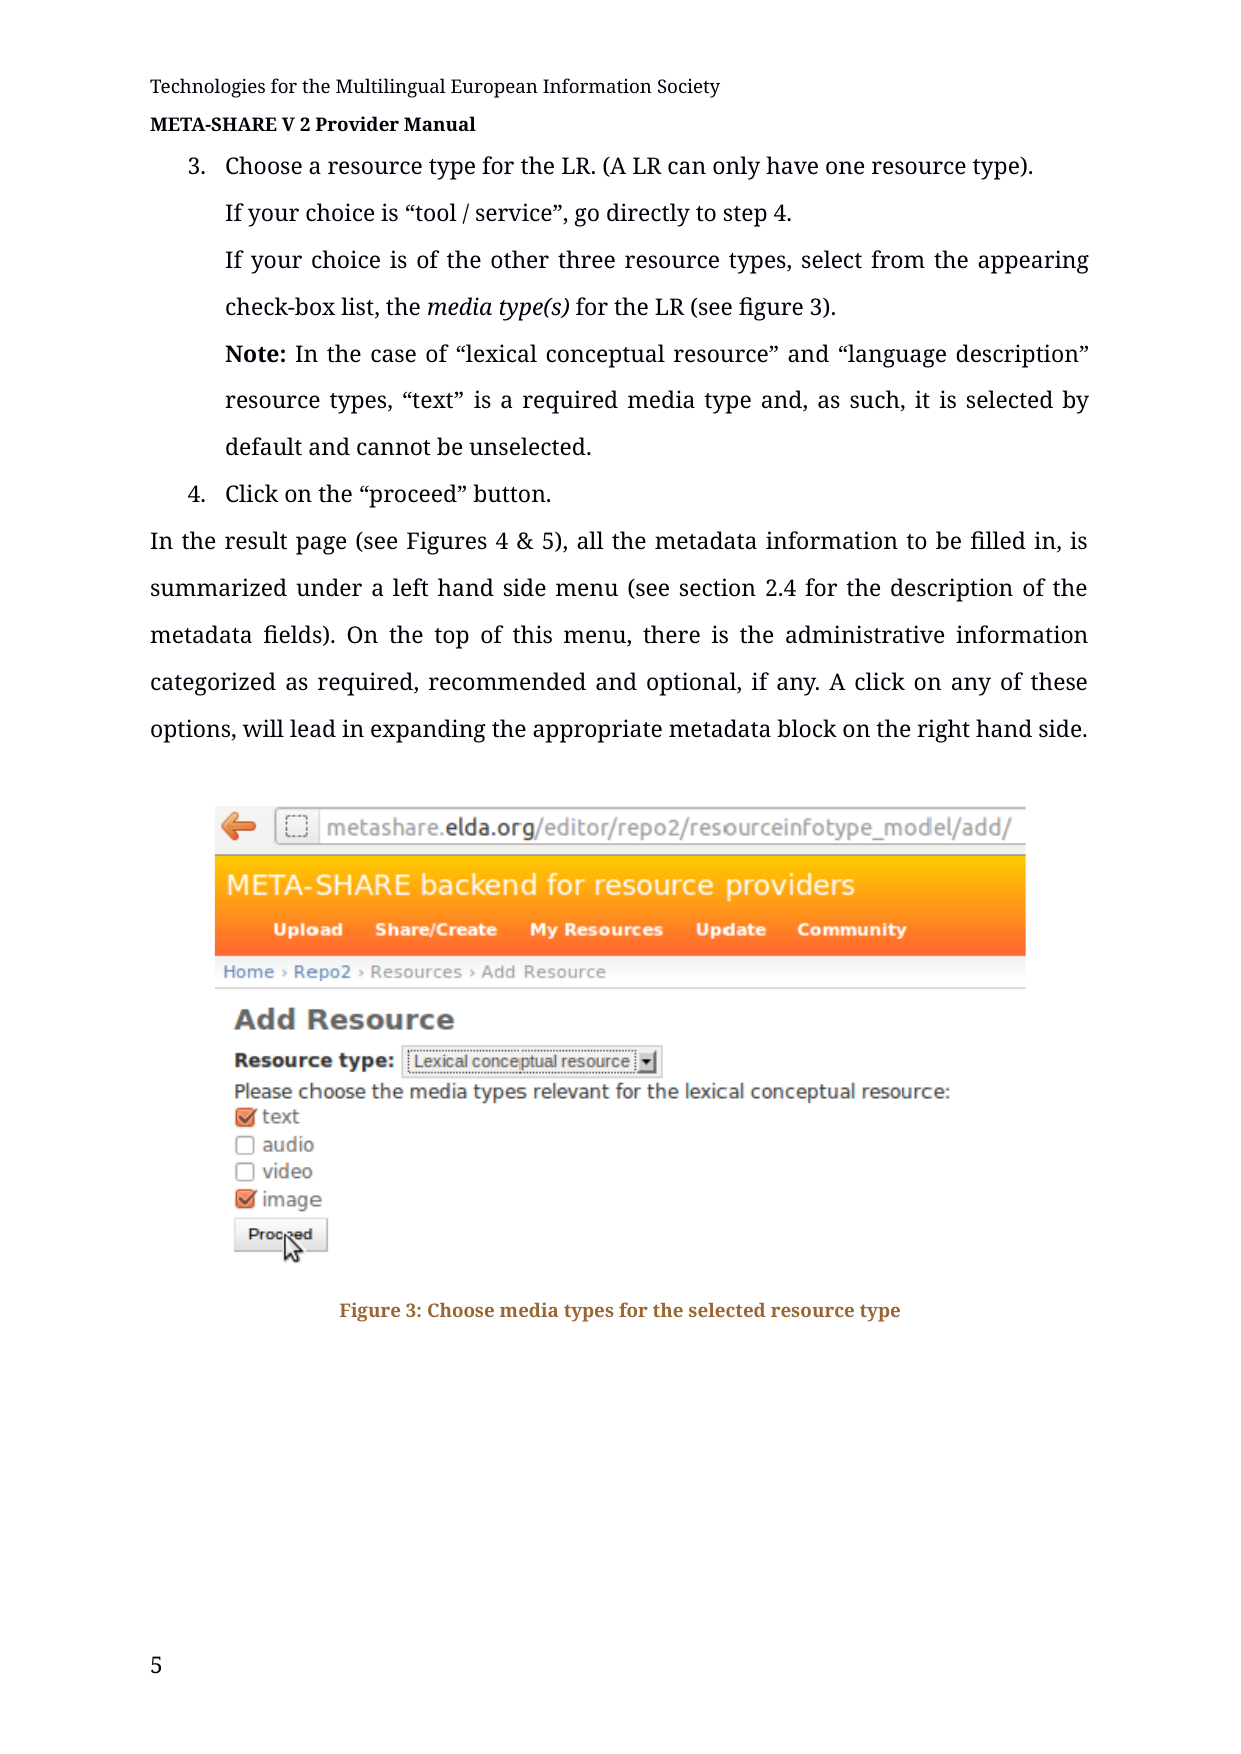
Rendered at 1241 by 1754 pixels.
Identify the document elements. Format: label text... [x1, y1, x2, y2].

text In the result page (see Figures 4 & 5), all the metadata information to be filled in, is summarized under a left hand side menu (see section 2.4 for the description of the metadata fields). On the top of this menu, there is the administrative information categorized as required, recommended and optional, if any. A click on any of these options, will lead in expanding the appropriate metadata block on the right hand side. [150, 525, 1090, 744]
text Note: In the case of “lexical conceptual resource” and “language description” resource types, “text” is a required media type and, as such, it is selected by default and cannot be unselected. [225, 337, 1090, 462]
text If your choice is of the other three resource types, select from the appearing check-box list, the media type(s) for the LR (see figure 3). [225, 244, 1090, 322]
text Figure 3: Choose media types for the selected resource type [150, 1285, 1090, 1323]
list Choose a resource type for the LR. (A LR can only have one resource type). [187, 150, 1090, 181]
picture [214, 806, 1026, 1285]
list Click on the “proceed” button. [187, 478, 1090, 509]
text If your choice is “tool / service”, go directly to step 4. [225, 197, 1090, 228]
